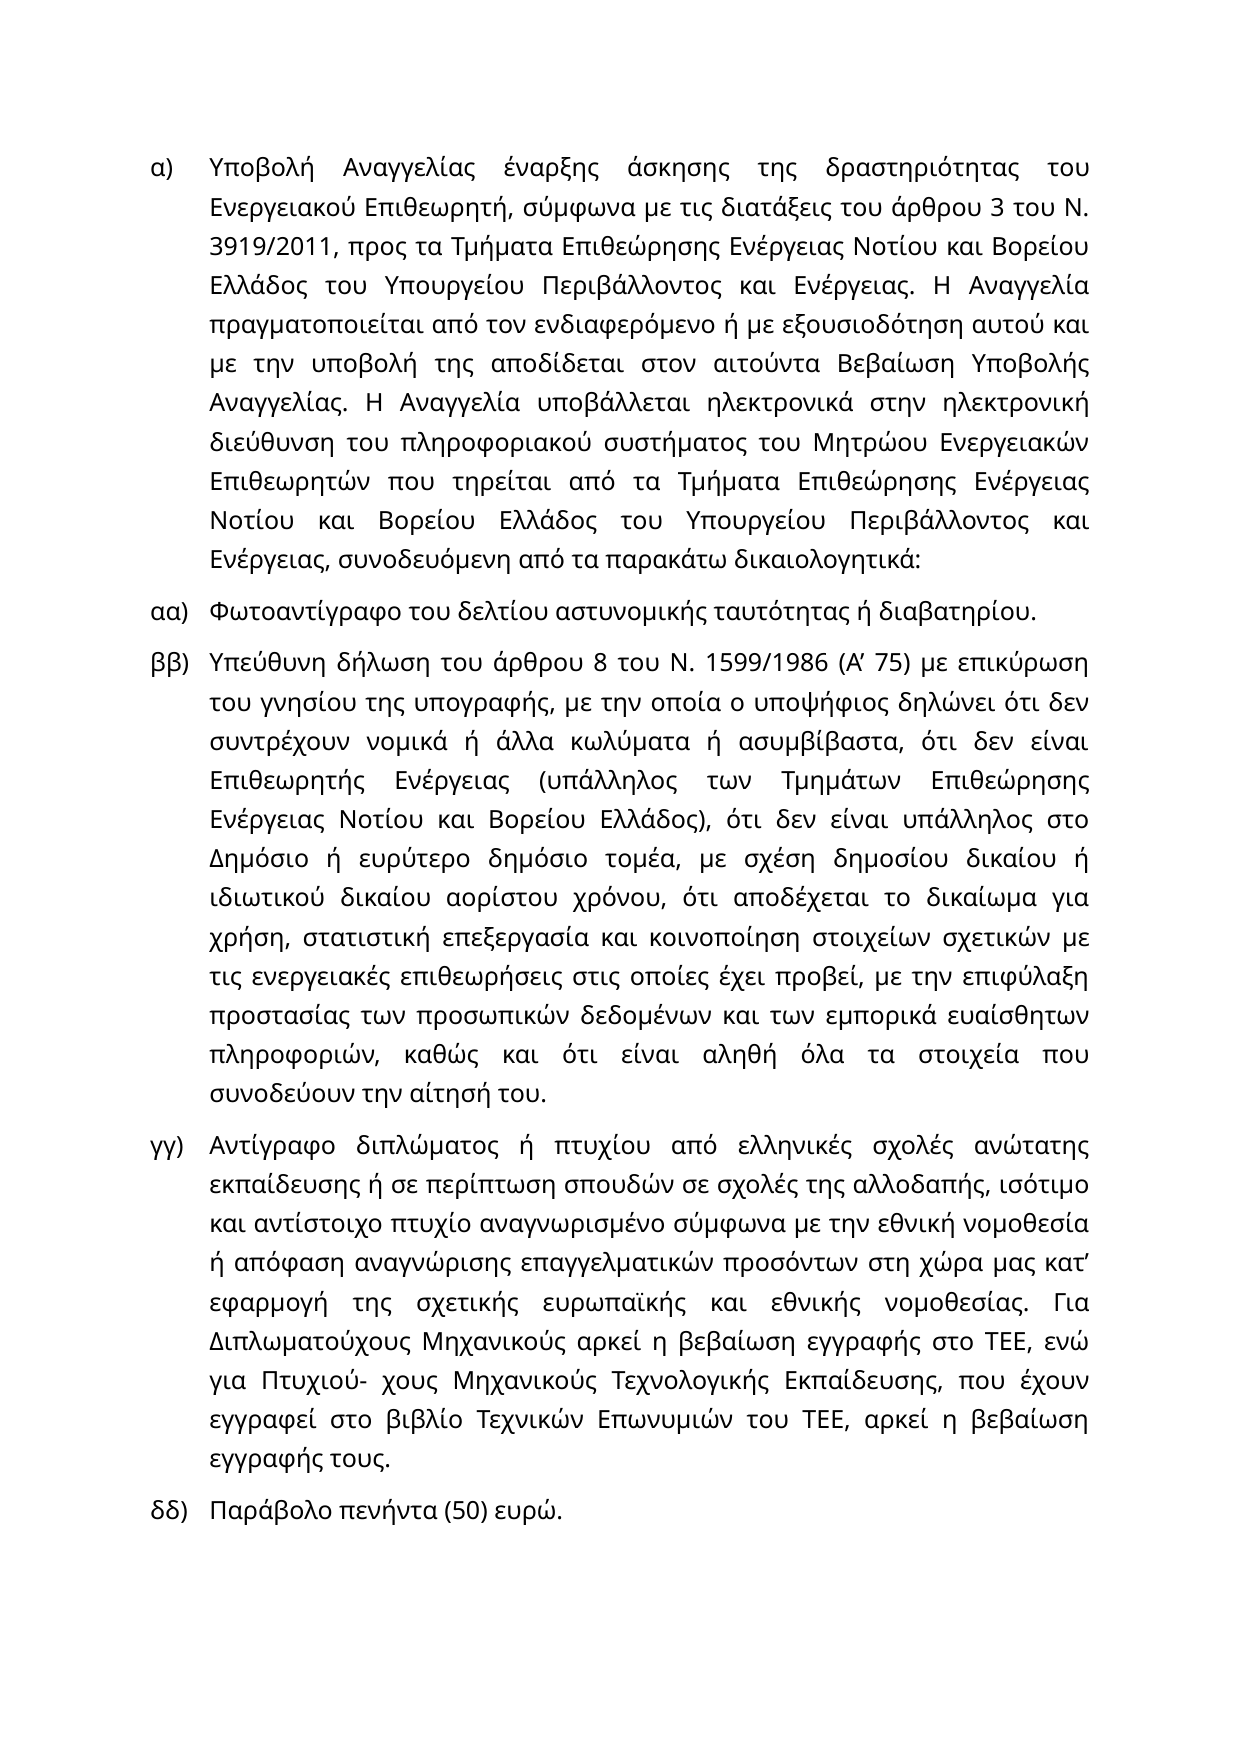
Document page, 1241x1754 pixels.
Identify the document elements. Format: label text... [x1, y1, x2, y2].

list α) Υποβολή Αναγγελίας έναρξης άσκησης της δραστηριότητας του Ενεργειακού Επιθεωρητή, σύμφωνα με τις διατάξεις του άρθρου 3 του Ν. 3919/2011, προς τα Τμήματα Επιθεώρησης Ενέργειας Νοτίου και Βορείου Ελλάδος του Υπουργείου Περιβάλλοντος και Ενέργειας. Η Αναγγελία πραγματοποιείται από τον ενδιαφερόμενο ή με εξουσιοδότηση αυτού και με την υποβολή της αποδίδεται στον αιτούντα Βεβαίωση Υποβολής Αναγγελίας. Η Αναγγελία υποβάλλεται ηλεκτρονικά στην ηλεκτρονική διεύθυνση του πληροφοριακού συστήματος του Μητρώου Ενεργειακών Επιθεωρητών που τηρείται από τα Τμήματα Επιθεώρησης Ενέργειας Νοτίου και Βορείου Ελλάδος του Υπουργείου Περιβάλλοντος και Ενέργειας, συνοδευόμενη από τα παρακάτω δικαιολογητικά: [150, 150, 1090, 576]
list αα) Φωτοαντίγραφο του δελτίου αστυνομικής ταυτότητας ή διαβατηρίου. [150, 593, 1090, 627]
list ββ) Υπεύθυνη δήλωση του άρθρου 8 του Ν. 1599/1986 (Α’ 75) με επικύρωση του γνησίου της υπογραφής, με την οποία ο υποψήφιος δηλώνει ότι δεν συντρέχουν νομικά ή άλλα κωλύματα ή ασυμβίβαστα, ότι δεν είναι Επιθεωρητής Ενέργειας (υπάλληλος των Τμημάτων Επιθεώρησης Ενέργειας Νοτίου και Βορείου Ελλάδος), ότι δεν είναι υπάλληλος στο Δημόσιο ή ευρύτερο δημόσιο τομέα, με σχέση δημοσίου δικαίου ή ιδιωτικού δικαίου αορίστου χρόνου, ότι αποδέχεται το δικαίωμα για χρήση, στατιστική επεξεργασία και κοινοποίηση στοιχείων σχετικών με τις ενεργειακές επιθεωρήσεις στις οποίες έχει προβεί, με την επιφύλαξη προστασίας των προσωπικών δεδομένων και των εμπορικά ευαίσθητων πληροφοριών, καθώς και ότι είναι αληθή όλα τα στοιχεία που συνοδεύουν την αίτησή του. [150, 645, 1090, 1110]
list γγ) Αντίγραφο διπλώματος ή πτυχίου από ελληνικές σχολές ανώτατης εκπαίδευσης ή σε περίπτωση σπουδών σε σχολές της αλλοδαπής, ισότιμο και αντίστοιχο πτυχίο αναγνωρισμένο σύμφωνα με την εθνική νομοθεσία ή απόφαση αναγνώρισης επαγγελματικών προσόντων στη χώρα μας κατ’ εφαρμογή της σχετικής ευρωπαϊκής και εθνικής νομοθεσίας. Για Διπλωματούχους Μηχανικούς αρκεί η βεβαίωση εγγραφής στο ΤΕΕ, ενώ για Πτυχιού- χους Μηχανικούς Τεχνολογικής Εκπαίδευσης, που έχουν εγγραφεί στο βιβλίο Τεχνικών Επωνυμιών του ΤΕΕ, αρκεί η βεβαίωση εγγραφής τους. [150, 1127, 1090, 1475]
list δδ) Παράβολο πενήντα (50) ευρώ. [150, 1492, 1090, 1527]
